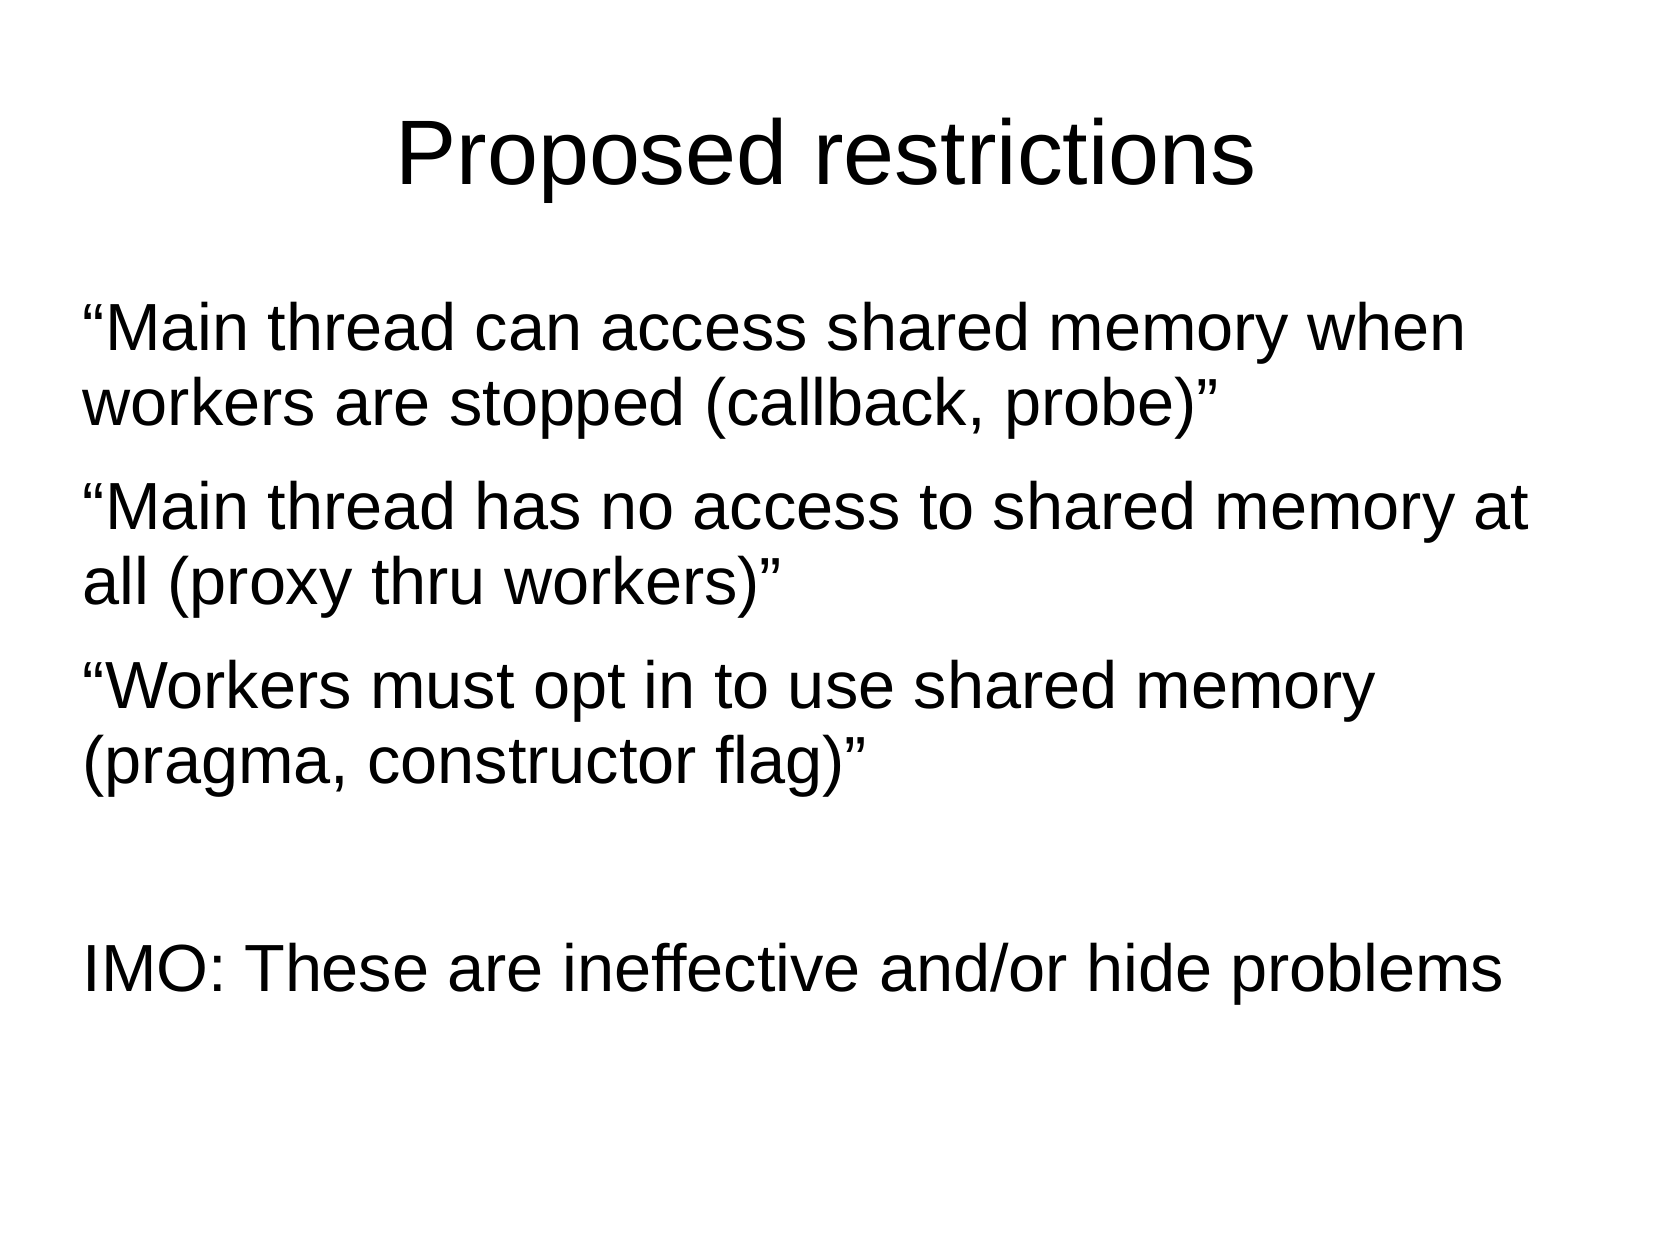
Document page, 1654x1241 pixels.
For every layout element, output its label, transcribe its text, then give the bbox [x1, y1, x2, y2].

title Proposed restrictions [82, 49, 1571, 257]
list “Main thread can access shared memory when workers are stopped (callback, probe)” “Main thread has no access to shared memory at all (proxy thru workers)” “Workers must opt in to use shared memory (pragma, constructor flag)” IMO: These are ineffective and/or hide problems [82, 290, 1571, 1010]
